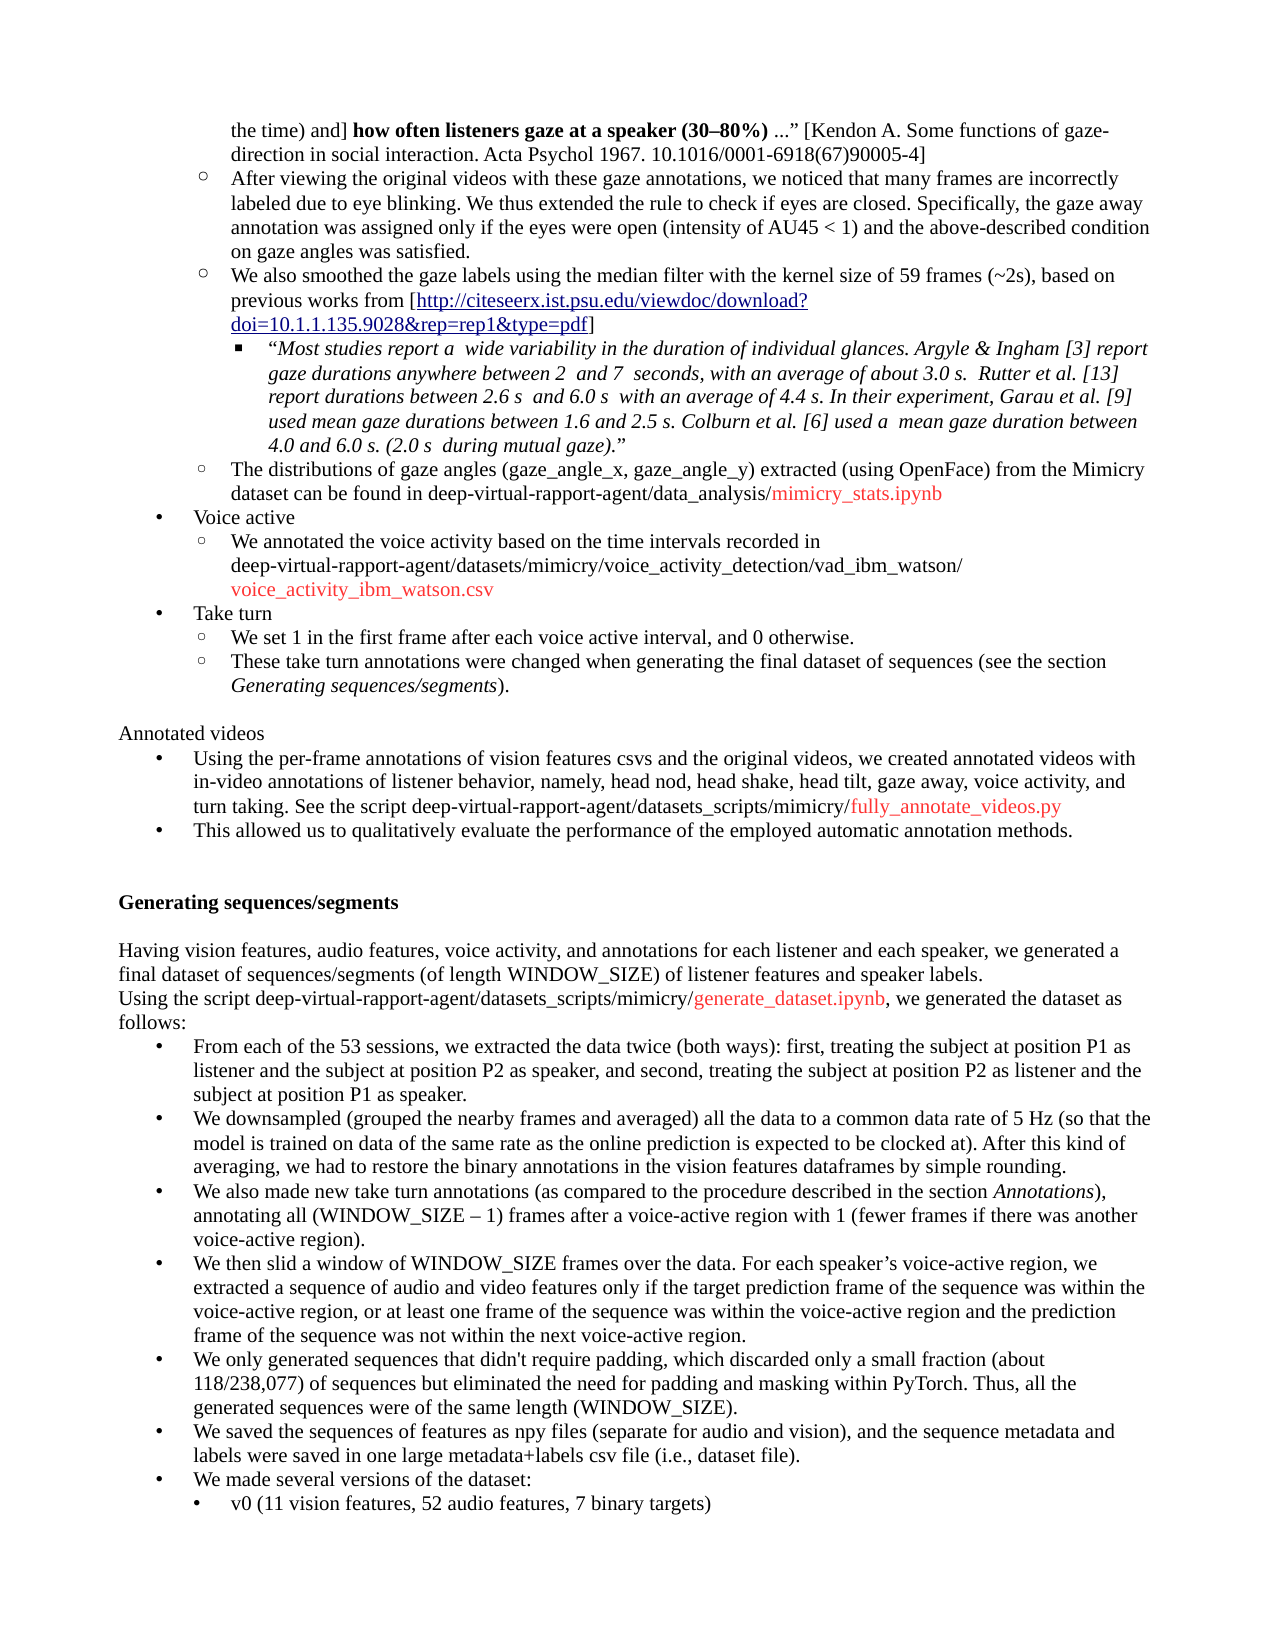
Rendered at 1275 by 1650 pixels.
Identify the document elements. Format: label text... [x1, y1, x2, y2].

text Having vision features, audio features, voice activity, and annotations for each listener and each speaker, we generated a final dataset of sequences/segments (of length WINDOW_SIZE) of listener features and speaker labels. [118, 938, 1157, 986]
list the time) and] how often listeners gaze at a speaker (30–80%) ...” [Kendon A. Some functions of gaze-direction in social interaction. Acta Psychol 1967. 10.1016/0001-6918(67)90005-4] [193, 118, 1157, 166]
list “Most studies report a wide variability in the duration of individual glances. Argyle & Ingham [3] report gaze durations anywhere between 2 and 7 seconds, with an average of about 3.0 s. Rutter et al. [13] report durations between 2.6 s and 6.0 s with an average of 4.4 s. In their experiment, Garau et al. [9] used mean gaze durations between 1.6 and 2.5 s. Colburn et al. [6] used a mean gaze duration between 4.0 and 6.0 s. (2.0 s during mutual gaze).” [231, 336, 1157, 457]
list From each of the 53 sessions, we extracted the data twice (both ways): first, treating the subject at position P1 as listener and the subject at position P2 as speaker, and second, treating the subject at position P2 as listener and the subject at position P1 as speaker. [156, 1034, 1157, 1106]
list We downsampled (grouped the nearby frames and averaged) all the data to a common data rate of 5 Hz (so that the model is trained on data of the same rate as the online prediction is expected to be clocked at). After this kind of averaging, we had to restore the binary annotations in the vision features dataframes by simple rounding. [156, 1106, 1157, 1178]
list v0 (11 vision features, 52 audio features, 7 binary targets) [193, 1491, 1157, 1515]
list We set 1 in the first frame after each voice active interval, and 0 otherwise. [193, 625, 1157, 649]
text Using the script deep-virtual-rapport-agent/datasets_scripts/mimicry/generate_dataset.ipynb, we generated the dataset as follows: [118, 986, 1157, 1034]
list Voice active [156, 505, 1157, 529]
list These take turn annotations were changed when generating the final dataset of sequences (see the section Generating sequences/segments). [193, 649, 1157, 697]
text Generating sequences/segments [118, 890, 1157, 914]
list We annotated the voice activity based on the time intervals recorded in deep-virtual-rapport-agent/datasets/mimicry/voice_activity_detection/vad_ibm_watson/voice_activity_ibm_watson.csv [193, 529, 1157, 601]
list We then slid a window of WINDOW_SIZE frames over the data. For each speaker’s voice-active region, we extracted a sequence of audio and video features only if the target prediction frame of the sequence was within the voice-active region, or at least one frame of the sequence was within the voice-active region and the prediction frame of the sequence was not within the next voice-active region. [156, 1251, 1157, 1347]
list The distributions of gaze angles (gaze_angle_x, gaze_angle_y) extracted (using OpenFace) from the Mimicry dataset can be found in deep-virtual-rapport-agent/data_analysis/mimicry_stats.ipynb [193, 457, 1157, 505]
list This allowed us to qualitatively evaluate the performance of the employed automatic annotation methods. [156, 818, 1157, 842]
list Take turn [156, 601, 1157, 625]
list After viewing the original videos with these gaze annotations, we noticed that many frames are incorrectly labeled due to eye blinking. We thus extended the rule to check if eyes are closed. Specifically, the gaze away annotation was assigned only if the eyes were open (intensity of AU45 < 1) and the above-described condition on gaze angles was satisfied. [193, 166, 1157, 263]
list We also made new take turn annotations (as compared to the procedure described in the section Annotations), annotating all (WINDOW_SIZE – 1) frames after a voice-active region with 1 (fewer frames if there was another voice-active region). [156, 1178, 1157, 1251]
list We made several versions of the dataset: [156, 1467, 1157, 1491]
list We only generated sequences that didn't require padding, which discarded only a small fraction (about 118/238,077) of sequences but eliminated the need for padding and masking within PyTorch. Thus, all the generated sequences were of the same length (WINDOW_SIZE). [156, 1347, 1157, 1419]
list We saved the sequences of features as npy files (separate for audio and vision), and the sequence metadata and labels were saved in one large metadata+labels csv file (i.e., dataset file). [156, 1419, 1157, 1467]
list We also smoothed the gaze labels using the median filter with the kernel size of 59 frames (~2s), based on previous works from [http://citeseerx.ist.psu.edu/viewdoc/download?doi=10.1.1.135.9028&rep=rep1&type=pdf] [193, 263, 1157, 336]
list Using the per-frame annotations of vision features csvs and the original videos, we created annotated videos with in-video annotations of listener behavior, namely, head nod, head shake, head tilt, gaze away, voice activity, and turn taking. See the script deep-virtual-rapport-agent/datasets_scripts/mimicry/fully_annotate_videos.py [156, 745, 1157, 818]
text Annotated videos [118, 721, 1157, 745]
